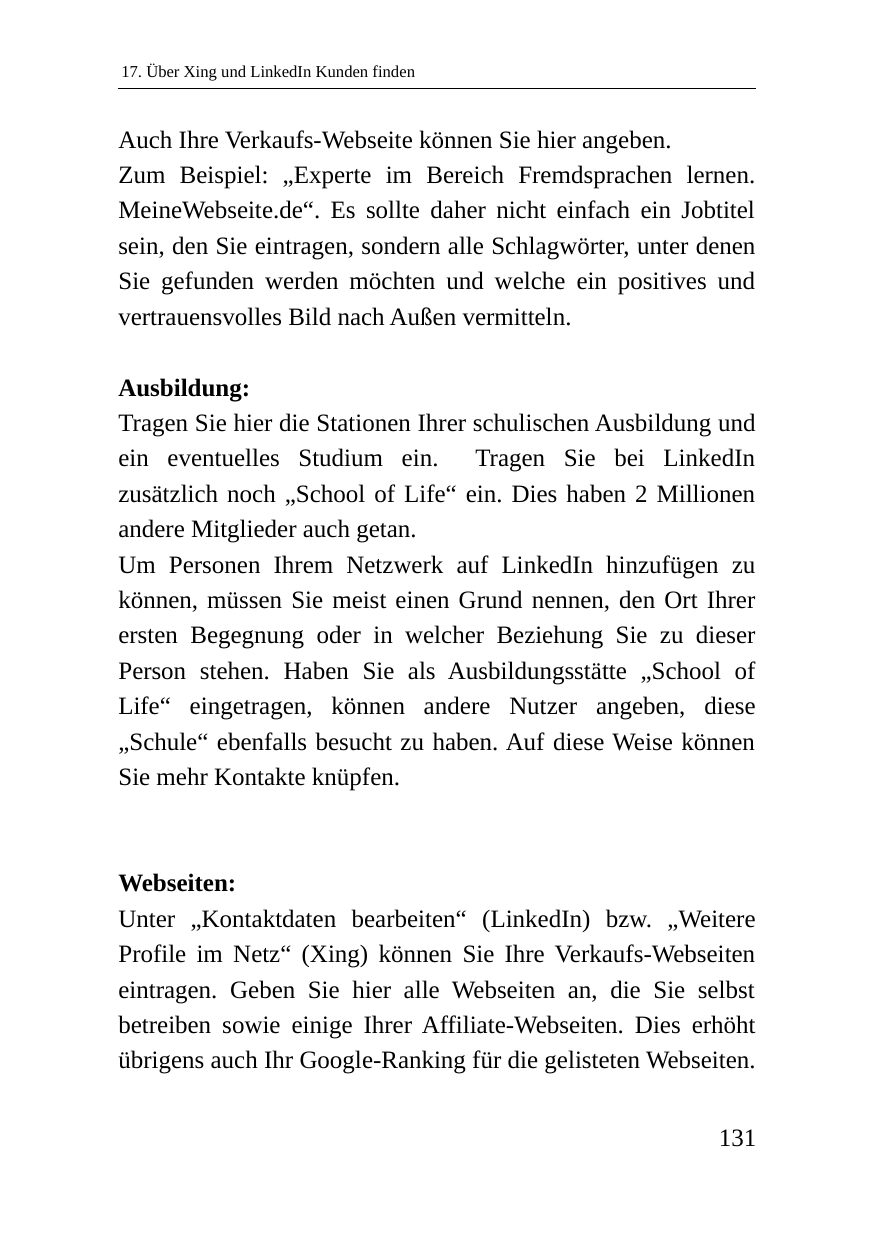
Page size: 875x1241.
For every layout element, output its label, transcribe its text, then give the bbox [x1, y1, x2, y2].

text Um Personen Ihrem Netzwerk auf LinkedIn hinzufügen zu können, müssen Sie meist einen Grund nennen, den Ort Ihrer ersten Begegnung oder in welcher Beziehung Sie zu dieser Person stehen. Haben Sie als Ausbildungsstätte „School of Life“ eingetragen, können andere Nutzer angeben, diese „Schule“ ebenfalls besucht zu haben. Auf diese Weise können Sie mehr Kontakte knüpfen. [118, 543, 756, 791]
text Tragen Sie hier die Stationen Ihrer schulischen Ausbildung und ein eventuelles Studium ein. Tragen Sie bei LinkedIn zusätzlich noch „School of Life“ ein. Dies haben 2 Millionen andere Mitglieder auch getan. [118, 401, 756, 543]
text Ausbildung: [118, 366, 756, 401]
text Webseiten: [118, 862, 756, 897]
text Unter „Kontaktdaten bearbeiten“ (LinkedIn) bzw. „Weitere Profile im Netz“ (Xing) können Sie Ihre Verkaufs-Webseiten eintragen. Geben Sie hier alle Webseiten an, die Sie selbst betreiben sowie einige Ihrer Affiliate-Webseiten. Dies erhöht übrigens auch Ihr Google-Ranking für die gelisteten Webseiten. [118, 897, 756, 1074]
text Zum Beispiel: „Experte im Bereich Fremdsprachen lernen. MeineWebseite.de“. Es sollte daher nicht einfach ein Jobtitel sein, den Sie eintragen, sondern alle Schlagwörter, unter denen Sie gefunden werden möchten und welche ein positives und vertrauensvolles Bild nach Außen vermitteln. [118, 153, 756, 331]
text Auch Ihre Verkaufs-Webseite können Sie hier angeben. [118, 118, 756, 153]
